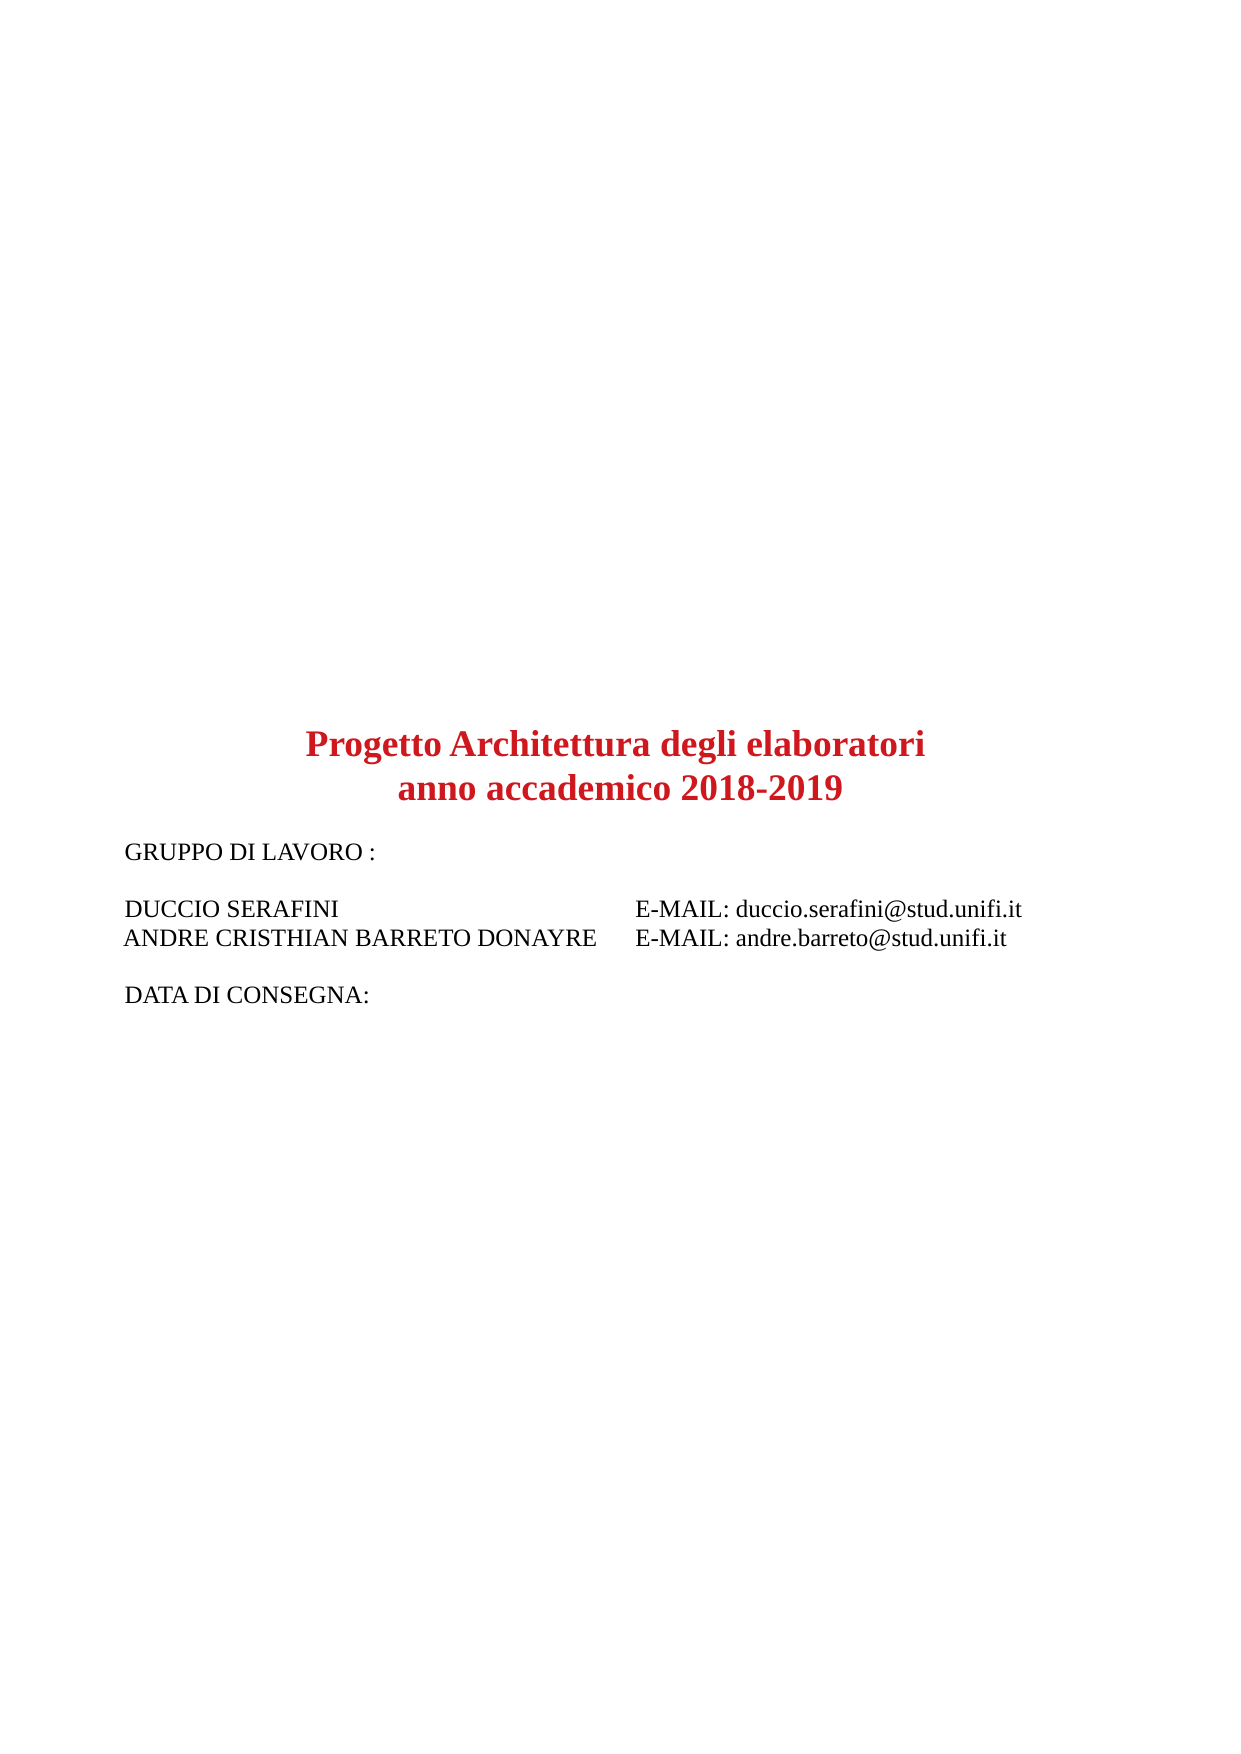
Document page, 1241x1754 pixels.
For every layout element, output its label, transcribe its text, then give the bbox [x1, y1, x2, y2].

text GRUPPO DI LAVORO : [118, 837, 1122, 866]
text Progetto Architettura degli elaboratori [118, 722, 1122, 765]
text DATA DI CONSEGNA: [118, 981, 1122, 1009]
text DUCCIO SERAFINI E-MAIL: duccio.serafini@stud.unifi.it [118, 894, 1122, 923]
text ANDRE CRISTHIAN BARRETO DONAYRE E-MAIL: andre.barreto@stud.unifi.it [118, 923, 1122, 952]
text anno accademico 2018-2019 [118, 765, 1122, 808]
